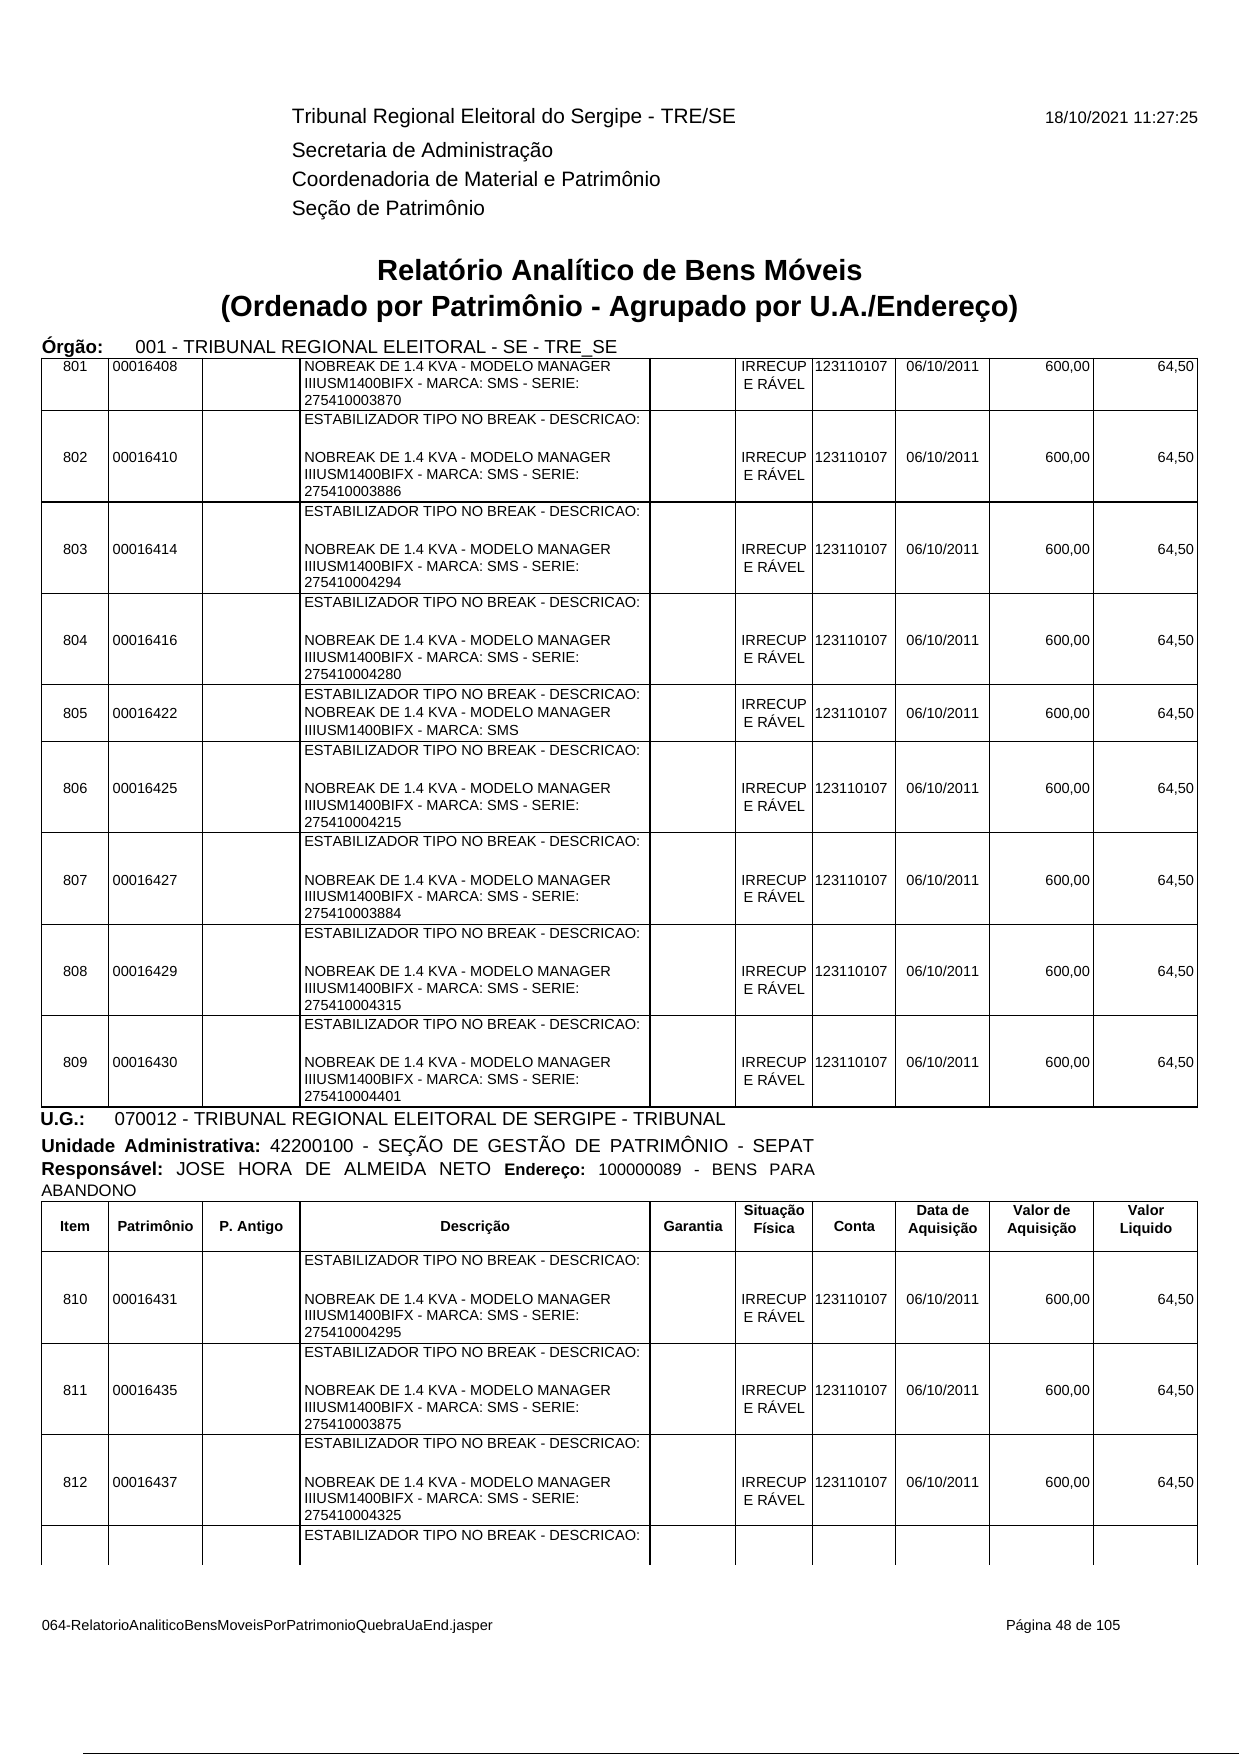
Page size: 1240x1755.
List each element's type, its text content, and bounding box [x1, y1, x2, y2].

table_cell 00016416 [109, 632, 202, 684]
table_cell 123110107 [813, 963, 895, 1015]
table_cell [651, 411, 735, 449]
table_cell [651, 359, 735, 410]
table_cell [990, 503, 1093, 541]
text Unidade Administrativa: 42200100 - SEÇÃO DE GESTÃO DE PATRIMÔNIO - SEPAT Responsável: JOSE HORA DE ALMEIDA NETO Endereço: 100000089 - BENS PARA ABANDONO [41, 1135, 815, 1200]
table_cell [990, 925, 1093, 963]
table_header Conta [813, 1202, 895, 1251]
table_cell [42, 742, 108, 780]
table_cell IRRECUPE RÁVEL [736, 685, 812, 741]
table_cell IRRECUPE RÁVEL [736, 1473, 812, 1525]
table_cell [109, 1252, 202, 1290]
table_cell 123110107 [813, 1290, 895, 1342]
table_cell [203, 449, 299, 501]
table_cell 06/10/2011 [896, 963, 989, 1015]
table_cell 64,50 [1094, 871, 1197, 923]
table_cell [736, 594, 812, 632]
table_cell [896, 411, 989, 449]
table_cell [1094, 411, 1197, 449]
table_cell [42, 925, 108, 963]
table_cell [203, 1016, 299, 1054]
table_cell 06/10/2011 [896, 1473, 989, 1525]
table_cell [651, 1473, 735, 1525]
table_cell 00016410 [109, 449, 202, 501]
table_cell 00016414 [109, 541, 202, 593]
table_cell [813, 833, 895, 871]
table_cell 06/10/2011 [896, 685, 989, 741]
table_cell [203, 780, 299, 832]
table_header Valor de Aquisição [990, 1202, 1093, 1251]
table_cell 805 [42, 685, 108, 741]
table_cell 600,00 [990, 359, 1093, 410]
table_cell 600,00 [990, 963, 1093, 1015]
table_cell 00016431 [109, 1290, 202, 1342]
table_cell ESTABILIZADOR TIPO NO BREAK - DESCRICAO: [301, 742, 649, 780]
table_cell 123110107 [813, 449, 895, 501]
table_cell [203, 1054, 299, 1106]
table_cell [651, 1016, 735, 1054]
table_cell 123110107 [813, 541, 895, 593]
table_cell IRRECUPE RÁVEL [736, 963, 812, 1015]
table_cell 00016437 [109, 1473, 202, 1525]
table_cell 600,00 [990, 449, 1093, 501]
table_cell 06/10/2011 [896, 1382, 989, 1434]
table_cell 600,00 [990, 871, 1093, 923]
table_cell 600,00 [990, 541, 1093, 593]
table_cell 600,00 [990, 632, 1093, 684]
table_header Garantia [651, 1202, 735, 1251]
table_cell 06/10/2011 [896, 871, 989, 923]
table_cell [813, 1526, 895, 1565]
table_cell NOBREAK DE 1.4 KVA - MODELO MANAGER IIIUSM1400BIFX - MARCA: SMS - SERIE: 275410003870 [301, 359, 649, 410]
table_cell IRRECUPE RÁVEL [736, 541, 812, 593]
table_cell [1094, 1435, 1197, 1473]
table_cell [203, 685, 299, 741]
table_cell 803 [42, 541, 108, 593]
table_cell [1094, 594, 1197, 632]
table_cell [203, 1252, 299, 1290]
table_cell ESTABILIZADOR TIPO NO BREAK - DESCRICAO: [301, 1344, 649, 1382]
table_cell 64,50 [1094, 1473, 1197, 1525]
table_cell [736, 1016, 812, 1054]
table_cell [42, 1435, 108, 1473]
table_cell IRRECUPE RÁVEL [736, 871, 812, 923]
table_cell [990, 1016, 1093, 1054]
table_cell 00016427 [109, 871, 202, 923]
table_cell [203, 925, 299, 963]
table_cell [990, 833, 1093, 871]
table_cell 801 [42, 359, 108, 410]
table_cell [651, 1252, 735, 1290]
table_cell [651, 632, 735, 684]
table_cell ESTABILIZADOR TIPO NO BREAK - DESCRICAO: [301, 411, 649, 449]
table_cell ESTABILIZADOR TIPO NO BREAK - DESCRICAO: [301, 1016, 649, 1054]
table_cell 600,00 [990, 1290, 1093, 1342]
table_cell [813, 1252, 895, 1290]
table_cell 812 [42, 1473, 108, 1525]
table_cell [736, 925, 812, 963]
table_cell [813, 742, 895, 780]
table_cell [651, 780, 735, 832]
table_cell 811 [42, 1382, 108, 1434]
table_cell [109, 1344, 202, 1382]
table_cell [736, 1344, 812, 1382]
table_cell IRRECUPE RÁVEL [736, 1054, 812, 1106]
table_cell [651, 925, 735, 963]
table_cell 00016429 [109, 963, 202, 1015]
table_cell NOBREAK DE 1.4 KVA - MODELO MANAGER IIIUSM1400BIFX - MARCA: SMS - SERIE: 275410004401 [301, 1054, 649, 1106]
table_cell [990, 742, 1093, 780]
table_cell [109, 1435, 202, 1473]
table_cell [736, 1252, 812, 1290]
table_cell 600,00 [990, 780, 1093, 832]
table_cell [896, 1016, 989, 1054]
table_cell 06/10/2011 [896, 1054, 989, 1106]
table_cell [42, 594, 108, 632]
table_cell [813, 594, 895, 632]
table_cell [42, 1016, 108, 1054]
table_cell [203, 632, 299, 684]
table_cell [42, 1526, 108, 1565]
table_cell [990, 594, 1093, 632]
table_cell [896, 1344, 989, 1382]
table_cell 00016425 [109, 780, 202, 832]
table_cell [651, 871, 735, 923]
table_cell 600,00 [990, 685, 1093, 741]
table_cell ESTABILIZADOR TIPO NO BREAK - DESCRICAO: NOBREAK DE 1.4 KVA - MODELO MANAGER IIIUSM1400BIFX - MARCA: SMS [301, 685, 649, 741]
table_cell [42, 1344, 108, 1382]
table_cell [896, 742, 989, 780]
table_cell [896, 833, 989, 871]
table_cell [109, 1016, 202, 1054]
table_cell 64,50 [1094, 685, 1197, 741]
table_cell 64,50 [1094, 541, 1197, 593]
table_cell [651, 833, 735, 871]
table_cell [109, 833, 202, 871]
table_cell [651, 503, 735, 541]
table_cell [651, 1054, 735, 1106]
table_cell [1094, 1016, 1197, 1054]
table_cell 06/10/2011 [896, 359, 989, 410]
table_cell IRRECUPE RÁVEL [736, 1290, 812, 1342]
table_cell [42, 503, 108, 541]
table_cell [203, 871, 299, 923]
table_cell [896, 1526, 989, 1565]
table_cell [651, 685, 735, 741]
table_cell NOBREAK DE 1.4 KVA - MODELO MANAGER IIIUSM1400BIFX - MARCA: SMS - SERIE: 275410004315 [301, 963, 649, 1015]
table_cell [203, 594, 299, 632]
table_cell 123110107 [813, 632, 895, 684]
table_header Patrimônio [109, 1202, 202, 1251]
table_cell [203, 1382, 299, 1434]
table_cell [813, 1435, 895, 1473]
table_cell [813, 1016, 895, 1054]
table_cell 123110107 [813, 1473, 895, 1525]
table_cell [990, 1435, 1093, 1473]
table_cell 64,50 [1094, 963, 1197, 1015]
table_cell ESTABILIZADOR TIPO NO BREAK - DESCRICAO: [301, 1435, 649, 1473]
table_cell [736, 503, 812, 541]
table_header Descrição [301, 1202, 649, 1251]
table_header Valor Liquido [1094, 1202, 1197, 1251]
table_cell [203, 742, 299, 780]
table_cell 123110107 [813, 780, 895, 832]
table_cell [813, 411, 895, 449]
table_cell 00016422 [109, 685, 202, 741]
table_cell [990, 1526, 1093, 1565]
table_cell NOBREAK DE 1.4 KVA - MODELO MANAGER IIIUSM1400BIFX - MARCA: SMS - SERIE: 275410004280 [301, 632, 649, 684]
table_cell 06/10/2011 [896, 632, 989, 684]
table_cell 06/10/2011 [896, 780, 989, 832]
table_cell [109, 1526, 202, 1565]
table_cell [736, 833, 812, 871]
table_cell [736, 742, 812, 780]
table_cell 600,00 [990, 1382, 1093, 1434]
table_cell NOBREAK DE 1.4 KVA - MODELO MANAGER IIIUSM1400BIFX - MARCA: SMS - SERIE: 275410003884 [301, 871, 649, 923]
table_cell [109, 411, 202, 449]
table_cell [109, 925, 202, 963]
table_cell [42, 411, 108, 449]
table_cell [1094, 925, 1197, 963]
table_cell [813, 503, 895, 541]
table_cell 600,00 [990, 1473, 1093, 1525]
table_cell [203, 1344, 299, 1382]
table_cell [896, 594, 989, 632]
table_cell [896, 925, 989, 963]
table_cell 64,50 [1094, 1382, 1197, 1434]
table_cell NOBREAK DE 1.4 KVA - MODELO MANAGER IIIUSM1400BIFX - MARCA: SMS - SERIE: 275410004294 [301, 541, 649, 593]
table_cell 810 [42, 1290, 108, 1342]
table_cell [1094, 1526, 1197, 1565]
table_cell 64,50 [1094, 1054, 1197, 1106]
table_cell [109, 503, 202, 541]
table_cell NOBREAK DE 1.4 KVA - MODELO MANAGER IIIUSM1400BIFX - MARCA: SMS - SERIE: 275410003886 [301, 449, 649, 501]
table_cell [1094, 503, 1197, 541]
text U.G.: 070012 - TRIBUNAL REGIONAL ELEITORAL DE SERGIPE - TRIBUNAL [40, 1107, 1089, 1129]
table_cell 06/10/2011 [896, 541, 989, 593]
table_cell [651, 449, 735, 501]
table_header Item [42, 1202, 108, 1251]
table_cell IRRECUPE RÁVEL [736, 449, 812, 501]
table_cell [42, 833, 108, 871]
table_cell 123110107 [813, 871, 895, 923]
table_cell [896, 1435, 989, 1473]
table_cell 00016408 [109, 359, 202, 410]
table_cell NOBREAK DE 1.4 KVA - MODELO MANAGER IIIUSM1400BIFX - MARCA: SMS - SERIE: 275410004325 [301, 1473, 649, 1525]
table_cell [203, 1290, 299, 1342]
table_cell [736, 411, 812, 449]
table_cell 809 [42, 1054, 108, 1106]
table_cell [651, 963, 735, 1015]
table_cell NOBREAK DE 1.4 KVA - MODELO MANAGER IIIUSM1400BIFX - MARCA: SMS - SERIE: 275410004215 [301, 780, 649, 832]
table_cell ESTABILIZADOR TIPO NO BREAK - DESCRICAO: [301, 1526, 649, 1565]
table_cell 00016435 [109, 1382, 202, 1434]
table_cell ESTABILIZADOR TIPO NO BREAK - DESCRICAO: [301, 594, 649, 632]
table_cell ESTABILIZADOR TIPO NO BREAK - DESCRICAO: [301, 503, 649, 541]
table_cell [990, 1344, 1093, 1382]
table_cell 802 [42, 449, 108, 501]
table_cell [736, 1526, 812, 1565]
table_cell [1094, 833, 1197, 871]
table_cell [109, 594, 202, 632]
table_cell [651, 1526, 735, 1565]
table_header Data de Aquisição [896, 1202, 989, 1251]
table_cell [651, 1290, 735, 1342]
table_cell ESTABILIZADOR TIPO NO BREAK - DESCRICAO: [301, 925, 649, 963]
table_cell [651, 1435, 735, 1473]
table_cell IRRECUPE RÁVEL [736, 632, 812, 684]
table_cell [203, 833, 299, 871]
table_cell 64,50 [1094, 449, 1197, 501]
table_cell [1094, 742, 1197, 780]
table_cell [203, 503, 299, 541]
table_cell 123110107 [813, 359, 895, 410]
table_cell [203, 411, 299, 449]
table_cell [896, 503, 989, 541]
table_cell 64,50 [1094, 780, 1197, 832]
table_cell [203, 1526, 299, 1565]
table_cell 600,00 [990, 1054, 1093, 1106]
table_cell [651, 1344, 735, 1382]
table_cell [1094, 1252, 1197, 1290]
table_cell IRRECUPE RÁVEL [736, 359, 812, 410]
table_cell [990, 411, 1093, 449]
table_cell 123110107 [813, 1054, 895, 1106]
table_cell [813, 925, 895, 963]
table_header P. Antigo [203, 1202, 299, 1251]
table_cell 808 [42, 963, 108, 1015]
table_cell 06/10/2011 [896, 1290, 989, 1342]
table_cell [651, 594, 735, 632]
table_cell 00016430 [109, 1054, 202, 1106]
table_cell NOBREAK DE 1.4 KVA - MODELO MANAGER IIIUSM1400BIFX - MARCA: SMS - SERIE: 275410003875 [301, 1382, 649, 1434]
table_cell [203, 1435, 299, 1473]
table_cell [651, 541, 735, 593]
table_cell NOBREAK DE 1.4 KVA - MODELO MANAGER IIIUSM1400BIFX - MARCA: SMS - SERIE: 275410004295 [301, 1290, 649, 1342]
table_cell [203, 541, 299, 593]
table_cell 64,50 [1094, 359, 1197, 410]
table_cell [203, 963, 299, 1015]
table_cell IRRECUPE RÁVEL [736, 1382, 812, 1434]
table_cell [1094, 1344, 1197, 1382]
table_header Situação Física [736, 1202, 812, 1251]
table_cell [42, 1252, 108, 1290]
table_cell [203, 359, 299, 410]
table_cell 804 [42, 632, 108, 684]
table_cell ESTABILIZADOR TIPO NO BREAK - DESCRICAO: [301, 833, 649, 871]
table_cell [990, 1252, 1093, 1290]
table_cell ESTABILIZADOR TIPO NO BREAK - DESCRICAO: [301, 1252, 649, 1290]
table_cell 123110107 [813, 685, 895, 741]
table_cell [736, 1435, 812, 1473]
table_cell [651, 742, 735, 780]
table_cell [813, 1344, 895, 1382]
table_cell 64,50 [1094, 632, 1197, 684]
table_cell 123110107 [813, 1382, 895, 1434]
table_cell 06/10/2011 [896, 449, 989, 501]
table_cell [651, 1382, 735, 1434]
table_cell IRRECUPE RÁVEL [736, 780, 812, 832]
table_cell 64,50 [1094, 1290, 1197, 1342]
table_cell [109, 742, 202, 780]
table_cell 807 [42, 871, 108, 923]
table_cell 806 [42, 780, 108, 832]
table_cell [896, 1252, 989, 1290]
table_cell [203, 1473, 299, 1525]
